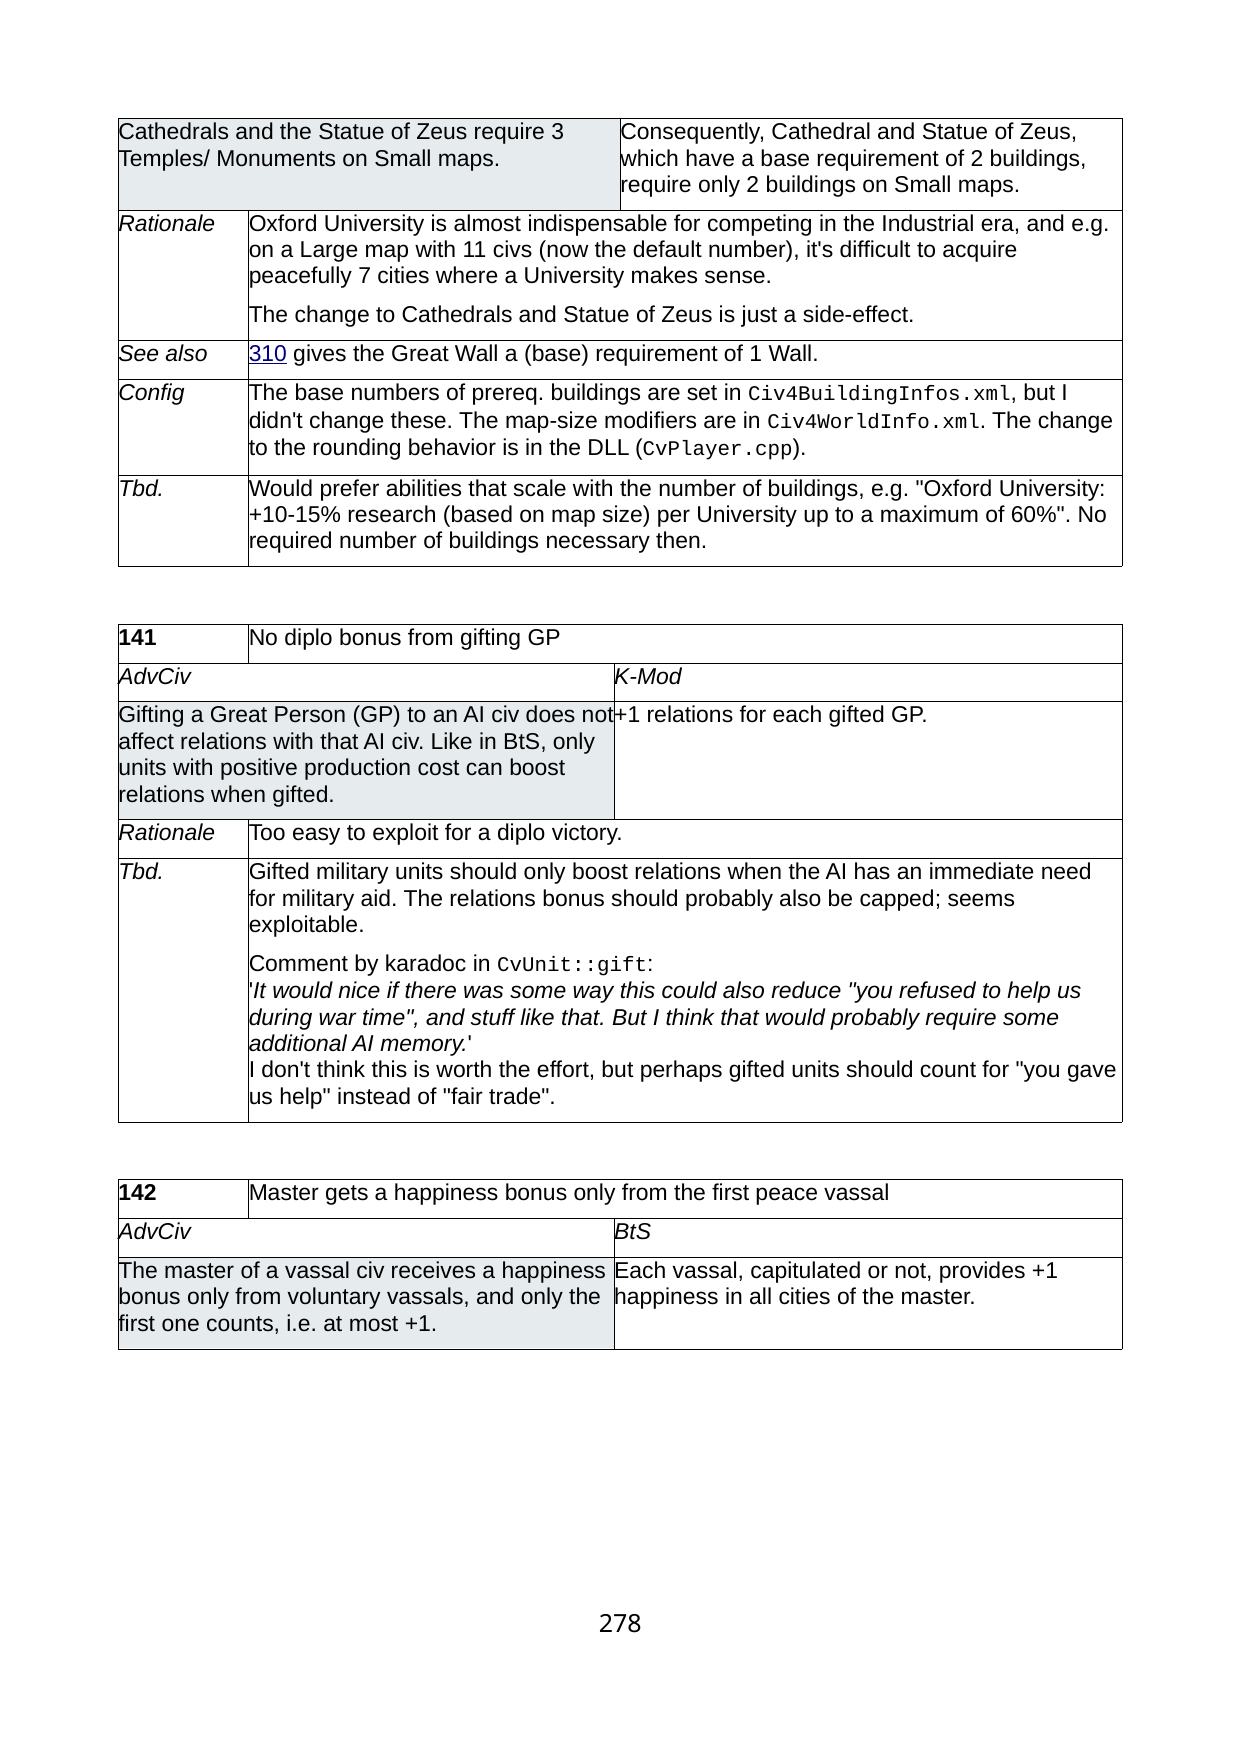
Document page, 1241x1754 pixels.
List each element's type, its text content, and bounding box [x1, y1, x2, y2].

table_header Master gets a happiness bonus only from the first peace vassal [249, 1180, 1122, 1218]
table_cell AdvCiv [119, 664, 614, 701]
table_cell +1 relations for each gifted GP. [615, 702, 1122, 819]
table_header 142 [119, 1180, 248, 1218]
table_cell Would prefer abilities that scale with the number of buildings, e.g. "Oxford University: +10-15% research (based on map size) per University up to a maximum of 60%". No required number of buildings necessary then. [249, 476, 1122, 566]
table_cell The base numbers of prereq. buildings are set in Civ4BuildingInfos.xml, but I didn't change these. The map-size modifiers are in Civ4WorldInfo.xml. The change to the rounding behavior is in the DLL (CvPlayer.cpp). [249, 380, 1122, 474]
table_cell Gifted military units should only boost relations when the AI has an immediate need for military aid. The relations bonus should probably also be capped; seems exploitable. Comment by karadoc in CvUnit::gift: 'It would nice if there was some way this could also reduce "you refused to help us during war time", and stuff like that. But I think that would probably require some additional AI memory.' I don't think this is worth the effort, but perhaps gifted units should count for "you gave us help" instead of "fair trade". [249, 859, 1122, 1122]
table_cell Consequently, Cathedral and Statue of Zeus, which have a base requirement of 2 buildings, require only 2 buildings on Small maps. [621, 119, 1122, 210]
table_cell Rationale [119, 211, 248, 340]
table_cell Cathedrals and the Statue of Zeus require 3 Temples/ Monuments on Small maps. [119, 119, 620, 210]
table_cell BtS [615, 1219, 1122, 1257]
table_header 141 [119, 625, 248, 662]
table_cell Rationale [119, 820, 248, 858]
table_cell K-Mod [615, 664, 1122, 701]
table_cell Gifting a Great Person (GP) to an AI civ does not affect relations with that AI civ. Like in BtS, only units with positive production cost can boost relations when gifted. [119, 702, 614, 819]
table_cell Too easy to exploit for a diplo victory. [249, 820, 1122, 858]
table_cell Each vassal, capitulated or not, provides +1 happiness in all cities of the master. [615, 1258, 1122, 1348]
table_cell The master of a vassal civ receives a happiness bonus only from voluntary vassals, and only the first one counts, i.e. at most +1. [119, 1258, 614, 1348]
table_cell See also [119, 341, 248, 379]
table_cell Config [119, 380, 248, 474]
table_cell Tbd. [119, 859, 248, 1122]
table_cell AdvCiv [119, 1219, 614, 1257]
table_cell 310 gives the Great Wall a (base) requirement of 1 Wall. [249, 341, 1122, 379]
table_cell Tbd. [119, 476, 248, 566]
table_header No diplo bonus from gifting GP [249, 625, 1122, 662]
table_cell Oxford University is almost indispensable for competing in the Industrial era, and e.g. on a Large map with 11 civs (now the default number), it's difficult to acquire peacefully 7 cities where a University makes sense. The change to Cathedrals and Statue of Zeus is just a side-effect. [249, 211, 1122, 340]
